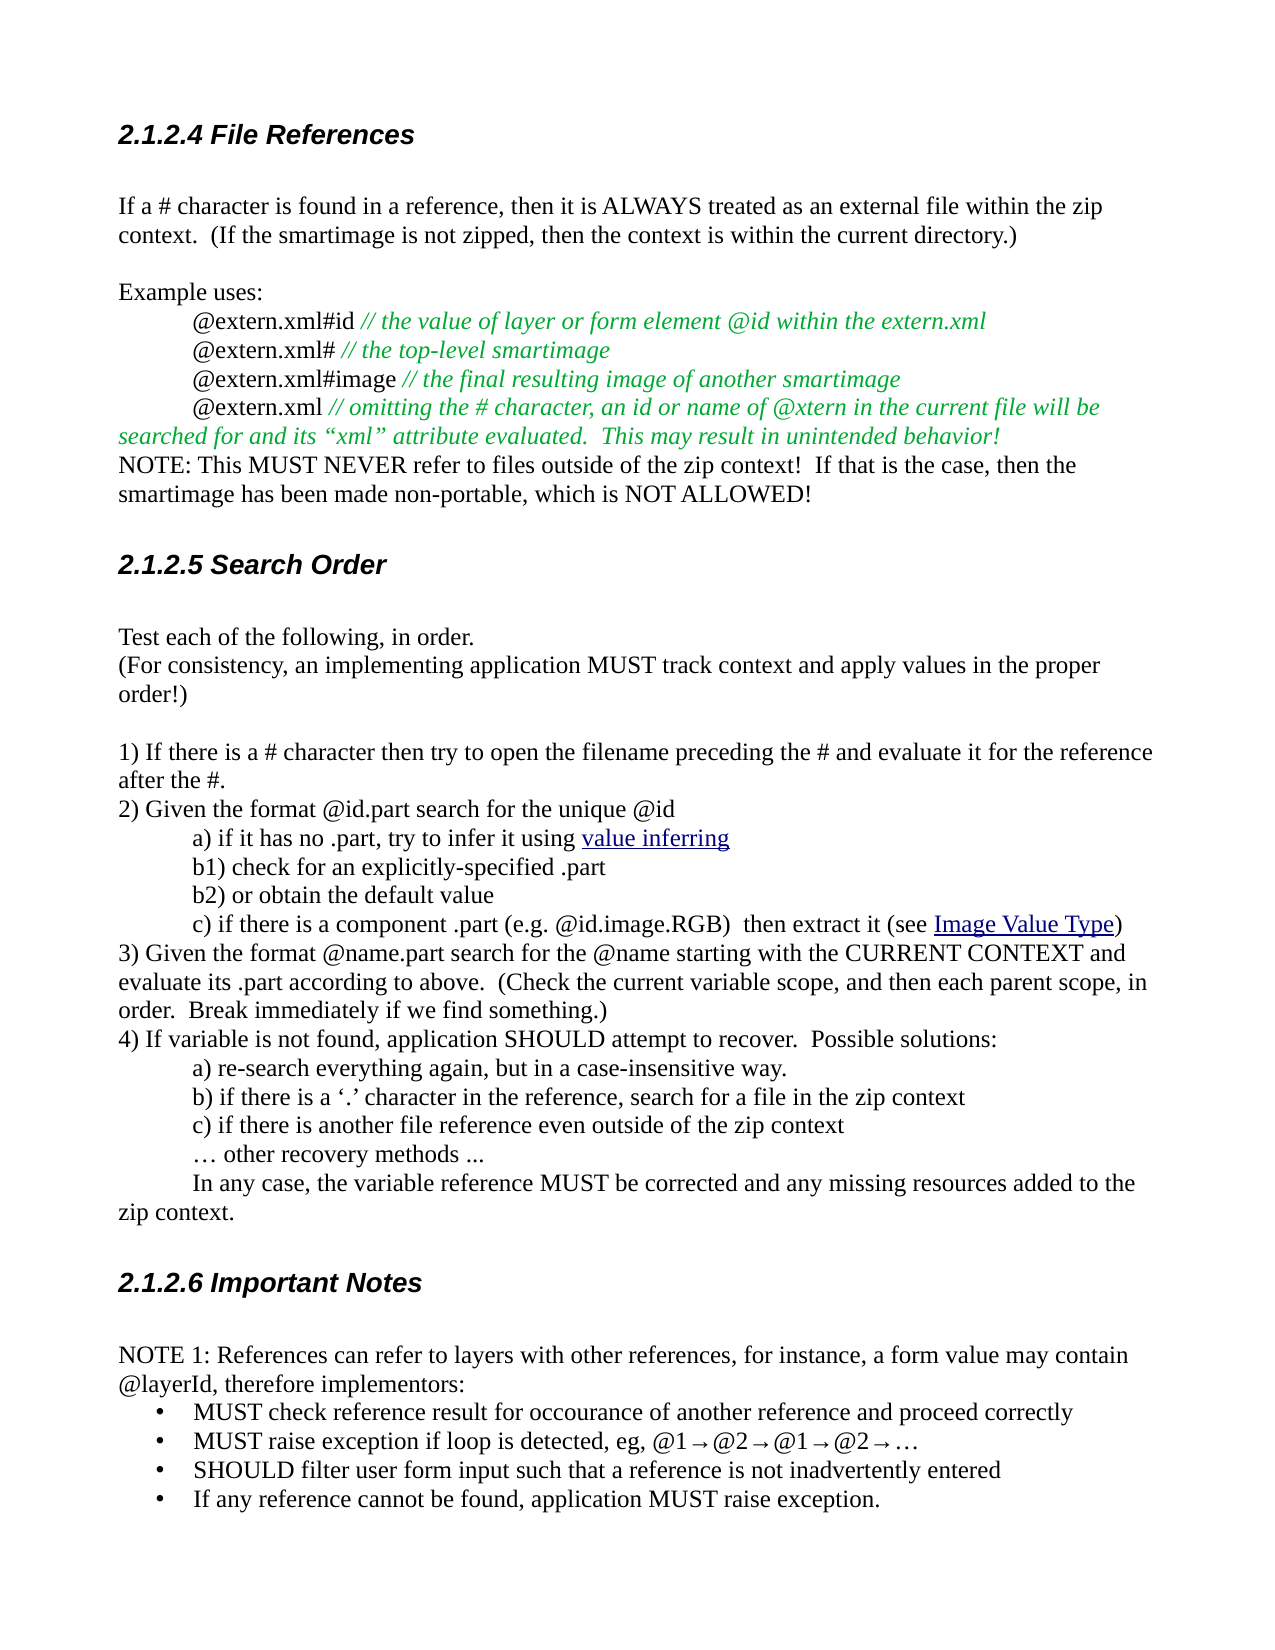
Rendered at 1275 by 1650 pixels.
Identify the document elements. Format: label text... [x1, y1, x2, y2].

text (For consistency, an implementing application MUST track context and apply values in the proper order!) [118, 651, 1157, 708]
text @extern.xml#image // the final resulting image of another smartimage [118, 364, 1157, 392]
list SHOULD filter user form input such that a reference is not inadvertently entered [156, 1455, 1157, 1484]
text @extern.xml // omitting the # character, an id or name of @xtern in the current file will be searched for and its “xml” attribute evaluated. This may result in unintended behavior! [118, 392, 1157, 450]
text a) re-search everything again, but in a case-insensitive way. b) if there is a ‘.’ character in the reference, search for a file in the zip context [118, 1053, 1157, 1111]
text Example uses: [118, 277, 1157, 306]
text Test each of the following, in order. [118, 622, 1157, 651]
subtitle 2.1.2.4 File References [118, 118, 1157, 150]
text a) if it has no .part, try to infer it using value inferring [118, 823, 1157, 852]
subtitle 2.1.2.6 Important Notes [118, 1267, 1157, 1299]
text c) if there is a component .part (e.g. @id.image.RGB) then extract it (see Image Value Type) [118, 909, 1157, 938]
text b2) or obtain the default value [118, 881, 1157, 909]
text 4) If variable is not found, application SHOULD attempt to recover. Possible solutions: [118, 1024, 1157, 1053]
subtitle 2.1.2.5 Search Order [118, 549, 1157, 581]
text NOTE 1: References can refer to layers with other references, for instance, a form value may contain @layerId, therefore implementors: [118, 1340, 1157, 1397]
list If any reference cannot be found, application MUST raise exception. [156, 1484, 1157, 1512]
text 1) If there is a # character then try to open the filename preceding the # and evaluate it for the reference after the #. [118, 737, 1157, 794]
text @extern.xml#id // the value of layer or form element @id within the extern.xml [118, 306, 1157, 335]
text @extern.xml# // the top-level smartimage [118, 335, 1157, 364]
text NOTE: This MUST NEVER refer to files outside of the zip context! If that is the case, then the smartimage has been made non-portable, which is NOT ALLOWED! [118, 450, 1157, 507]
text c) if there is another file reference even outside of the zip context … other recovery methods ... In any case, the variable reference MUST be corrected and any missing resources added to the zip context. [118, 1111, 1157, 1226]
text 2) Given the format @id.part search for the unique @id [118, 794, 1157, 823]
list MUST check reference result for occourance of another reference and proceed correctly [156, 1397, 1157, 1426]
text b1) check for an explicitly-specified .part [118, 852, 1157, 881]
list MUST raise exception if loop is detected, eg, @1→@2→@1→@2→… [156, 1426, 1157, 1455]
text 3) Given the format @name.part search for the @name starting with the CURRENT CONTEXT and evaluate its .part according to above. (Check the current variable scope, and then each parent scope, in order. Break immediately if we find something.) [118, 938, 1157, 1024]
text If a # character is found in a reference, then it is ALWAYS treated as an external file within the zip context. (If the smartimage is not zipped, then the context is within the current directory.) [118, 191, 1157, 249]
